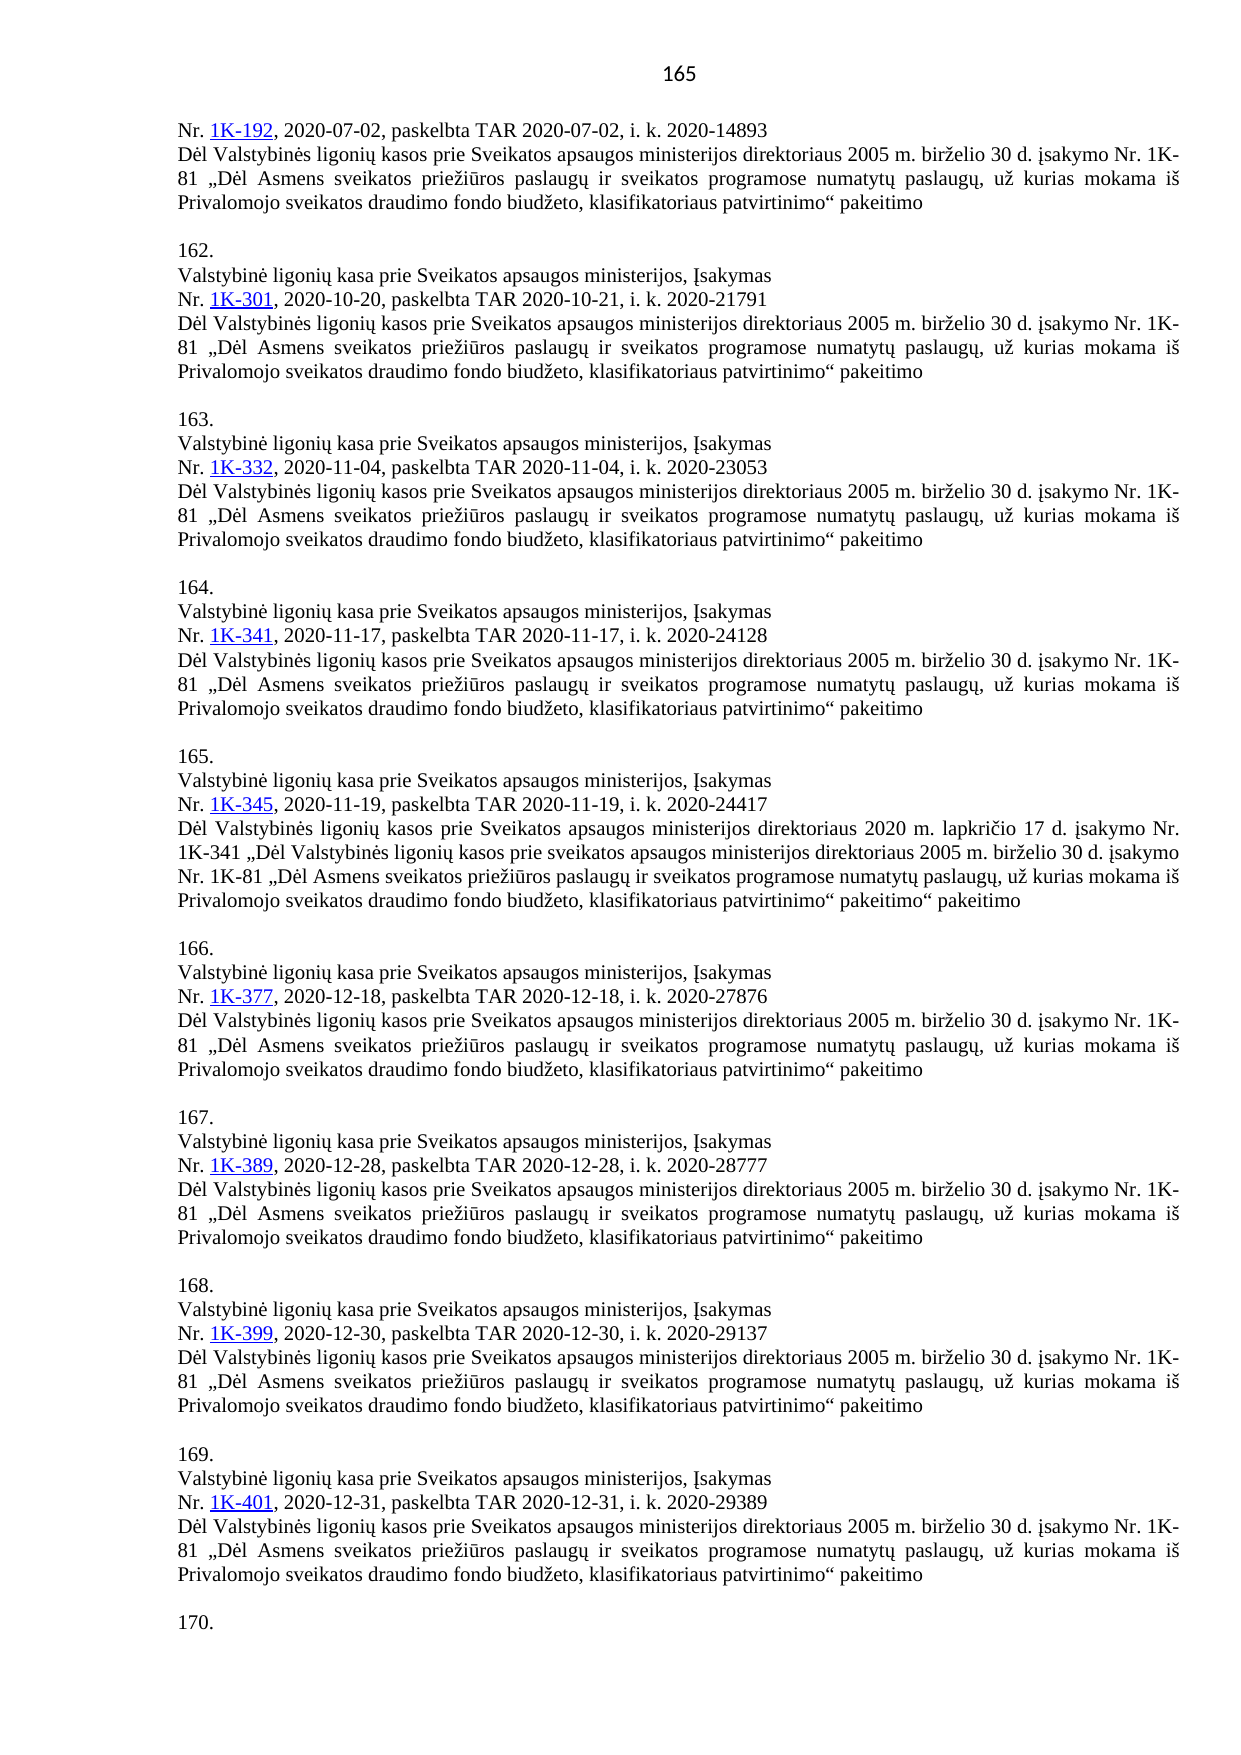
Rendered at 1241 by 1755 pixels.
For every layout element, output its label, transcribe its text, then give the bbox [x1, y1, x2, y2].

text Nr. 1K-389, 2020-12-28, paskelbta TAR 2020-12-28, i. k. 2020-28777 [177, 1153, 1181, 1177]
text Nr. 1K-399, 2020-12-30, paskelbta TAR 2020-12-30, i. k. 2020-29137 [177, 1321, 1181, 1345]
text Valstybinė ligonių kasa prie Sveikatos apsaugos ministerijos, Įsakymas [177, 599, 1181, 623]
text Dėl Valstybinės ligonių kasos prie Sveikatos apsaugos ministerijos direktoriaus 2005 m. birželio 30 d. įsakymo Nr. 1K-81 „Dėl Asmens sveikatos priežiūros paslaugų ir sveikatos programose numatytų paslaugų, už kurias mokama iš Privalomojo sveikatos draudimo fondo biudžeto, klasifikatoriaus patvirtinimo“ pakeitimo [177, 1345, 1181, 1417]
text Valstybinė ligonių kasa prie Sveikatos apsaugos ministerijos, Įsakymas [177, 960, 1181, 984]
text Nr. 1K-301, 2020-10-20, paskelbta TAR 2020-10-21, i. k. 2020-21791 [177, 287, 1181, 311]
text Nr. 1K-345, 2020-11-19, paskelbta TAR 2020-11-19, i. k. 2020-24417 [177, 792, 1181, 816]
text Valstybinė ligonių kasa prie Sveikatos apsaugos ministerijos, Įsakymas [177, 431, 1181, 455]
text Nr. 1K-377, 2020-12-18, paskelbta TAR 2020-12-18, i. k. 2020-27876 [177, 984, 1181, 1008]
text Valstybinė ligonių kasa prie Sveikatos apsaugos ministerijos, Įsakymas [177, 1466, 1181, 1490]
text Dėl Valstybinės ligonių kasos prie Sveikatos apsaugos ministerijos direktoriaus 2005 m. birželio 30 d. įsakymo Nr. 1K-81 „Dėl Asmens sveikatos priežiūros paslaugų ir sveikatos programose numatytų paslaugų, už kurias mokama iš Privalomojo sveikatos draudimo fondo biudžeto, klasifikatoriaus patvirtinimo“ pakeitimo [177, 1514, 1181, 1586]
text Dėl Valstybinės ligonių kasos prie Sveikatos apsaugos ministerijos direktoriaus 2005 m. birželio 30 d. įsakymo Nr. 1K-81 „Dėl Asmens sveikatos priežiūros paslaugų ir sveikatos programose numatytų paslaugų, už kurias mokama iš Privalomojo sveikatos draudimo fondo biudžeto, klasifikatoriaus patvirtinimo“ pakeitimo [177, 142, 1181, 214]
text 164. [177, 575, 1181, 599]
text Dėl Valstybinės ligonių kasos prie Sveikatos apsaugos ministerijos direktoriaus 2005 m. birželio 30 d. įsakymo Nr. 1K-81 „Dėl Asmens sveikatos priežiūros paslaugų ir sveikatos programose numatytų paslaugų, už kurias mokama iš Privalomojo sveikatos draudimo fondo biudžeto, klasifikatoriaus patvirtinimo“ pakeitimo [177, 647, 1181, 720]
text Nr. 1K-332, 2020-11-04, paskelbta TAR 2020-11-04, i. k. 2020-23053 [177, 455, 1181, 479]
text Nr. 1K-341, 2020-11-17, paskelbta TAR 2020-11-17, i. k. 2020-24128 [177, 623, 1181, 647]
text 169. [177, 1442, 1181, 1466]
text Dėl Valstybinės ligonių kasos prie Sveikatos apsaugos ministerijos direktoriaus 2020 m. lapkričio 17 d. įsakymo Nr. 1K-341 „Dėl Valstybinės ligonių kasos prie sveikatos apsaugos ministerijos direktoriaus 2005 m. birželio 30 d. įsakymo Nr. 1K-81 „Dėl Asmens sveikatos priežiūros paslaugų ir sveikatos programose numatytų paslaugų, už kurias mokama iš Privalomojo sveikatos draudimo fondo biudžeto, klasifikatoriaus patvirtinimo“ pakeitimo“ pakeitimo [177, 816, 1181, 912]
text Dėl Valstybinės ligonių kasos prie Sveikatos apsaugos ministerijos direktoriaus 2005 m. birželio 30 d. įsakymo Nr. 1K-81 „Dėl Asmens sveikatos priežiūros paslaugų ir sveikatos programose numatytų paslaugų, už kurias mokama iš Privalomojo sveikatos draudimo fondo biudžeto, klasifikatoriaus patvirtinimo“ pakeitimo [177, 311, 1181, 383]
text 168. [177, 1273, 1181, 1297]
text 163. [177, 407, 1181, 431]
text Valstybinė ligonių kasa prie Sveikatos apsaugos ministerijos, Įsakymas [177, 1297, 1181, 1321]
text Dėl Valstybinės ligonių kasos prie Sveikatos apsaugos ministerijos direktoriaus 2005 m. birželio 30 d. įsakymo Nr. 1K-81 „Dėl Asmens sveikatos priežiūros paslaugų ir sveikatos programose numatytų paslaugų, už kurias mokama iš Privalomojo sveikatos draudimo fondo biudžeto, klasifikatoriaus patvirtinimo“ pakeitimo [177, 1008, 1181, 1081]
text Dėl Valstybinės ligonių kasos prie Sveikatos apsaugos ministerijos direktoriaus 2005 m. birželio 30 d. įsakymo Nr. 1K-81 „Dėl Asmens sveikatos priežiūros paslaugų ir sveikatos programose numatytų paslaugų, už kurias mokama iš Privalomojo sveikatos draudimo fondo biudžeto, klasifikatoriaus patvirtinimo“ pakeitimo [177, 479, 1181, 551]
text Dėl Valstybinės ligonių kasos prie Sveikatos apsaugos ministerijos direktoriaus 2005 m. birželio 30 d. įsakymo Nr. 1K-81 „Dėl Asmens sveikatos priežiūros paslaugų ir sveikatos programose numatytų paslaugų, už kurias mokama iš Privalomojo sveikatos draudimo fondo biudžeto, klasifikatoriaus patvirtinimo“ pakeitimo [177, 1177, 1181, 1249]
text Valstybinė ligonių kasa prie Sveikatos apsaugos ministerijos, Įsakymas [177, 1129, 1181, 1153]
text 167. [177, 1105, 1181, 1129]
text 162. [177, 238, 1181, 262]
text Valstybinė ligonių kasa prie Sveikatos apsaugos ministerijos, Įsakymas [177, 768, 1181, 792]
text 165. [177, 744, 1181, 768]
text 166. [177, 936, 1181, 960]
text Nr. 1K-192, 2020-07-02, paskelbta TAR 2020-07-02, i. k. 2020-14893 [177, 118, 1181, 142]
text Valstybinė ligonių kasa prie Sveikatos apsaugos ministerijos, Įsakymas [177, 262, 1181, 287]
text Nr. 1K-401, 2020-12-31, paskelbta TAR 2020-12-31, i. k. 2020-29389 [177, 1490, 1181, 1514]
text 170. [177, 1610, 1181, 1634]
